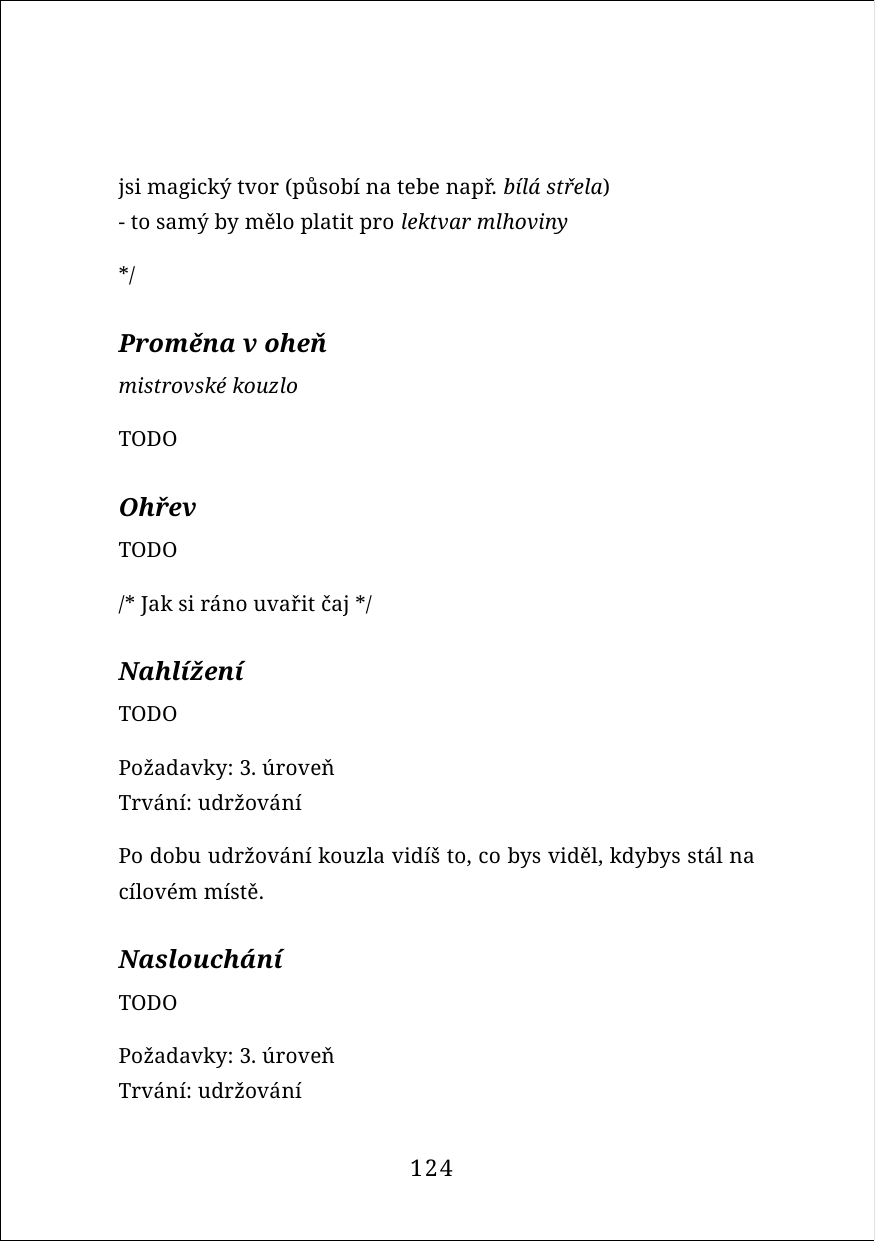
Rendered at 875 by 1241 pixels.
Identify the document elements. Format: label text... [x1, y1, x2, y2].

text TODO [118, 424, 756, 453]
text Požadavky: 3. úroveň Trvání: udržování [118, 753, 756, 817]
text /* Jak si ráno uvařit čaj */ [118, 589, 756, 617]
text TODO [118, 988, 756, 1016]
text Požadavky: 3. úroveň Trvání: udržování [118, 1041, 756, 1105]
text */ [118, 261, 756, 289]
subtitle Ohřev [118, 489, 756, 524]
text TODO [118, 535, 756, 564]
text TODO [118, 699, 756, 728]
text Po dobu udržování kouzla vidíš to, co bys viděl, kdybys stál na cílovém místě. [118, 841, 756, 905]
subtitle Naslouchání [118, 942, 756, 976]
text jsi magický tvor (působí na tebe např. bílá střela) - to samý by mělo platit pro lektvar mlhoviny [118, 172, 756, 236]
subtitle Nahlížení [118, 654, 756, 688]
subtitle Proměna v oheň [118, 326, 756, 359]
text mistrovské kouzlo [118, 371, 756, 400]
